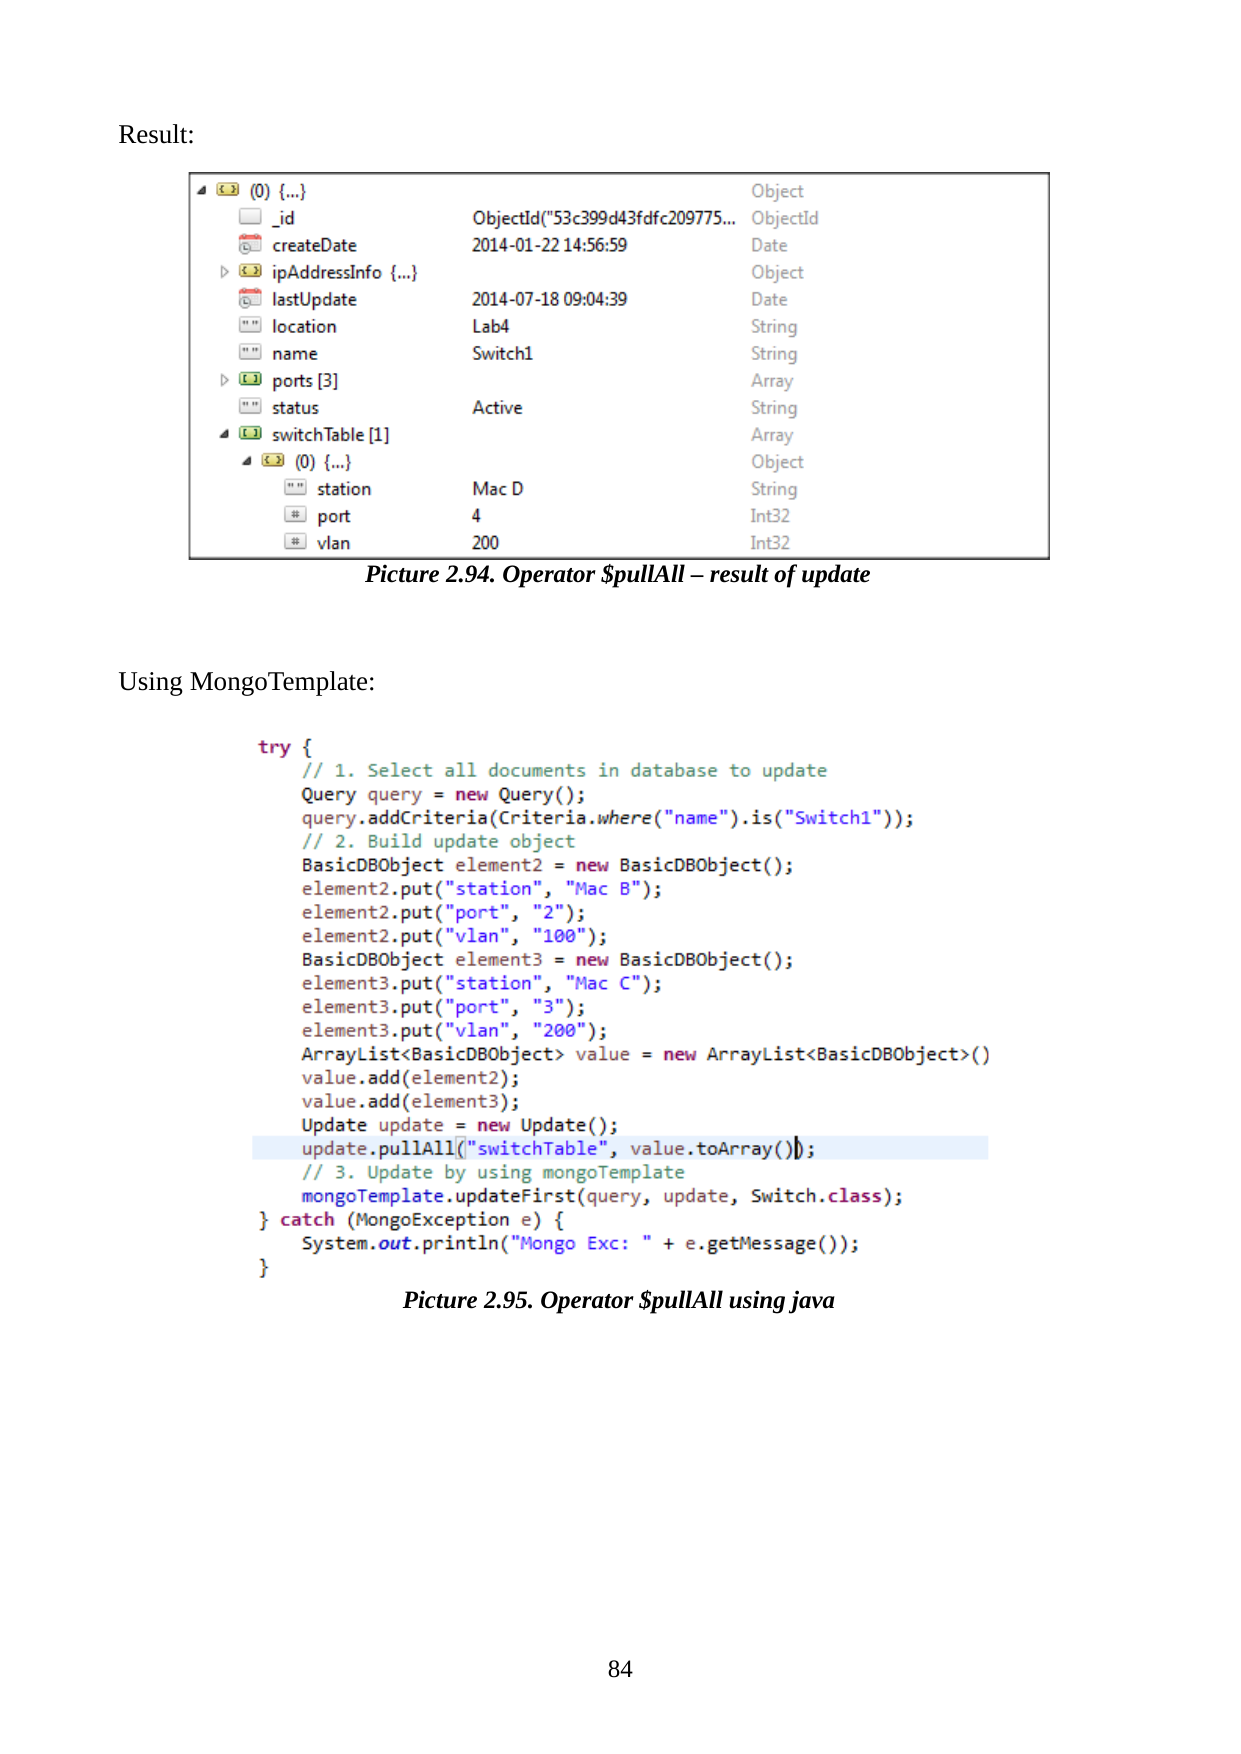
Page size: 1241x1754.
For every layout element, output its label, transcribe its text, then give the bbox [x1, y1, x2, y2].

picture [188, 172, 1050, 560]
text Picture 2.94. Operator $pullAll – result of update [188, 560, 1050, 588]
text Picture 2.95. Operator $pullAll using java [252, 1285, 988, 1314]
text Result: [118, 118, 1122, 149]
text Using MongoTemplate: [118, 664, 1122, 696]
